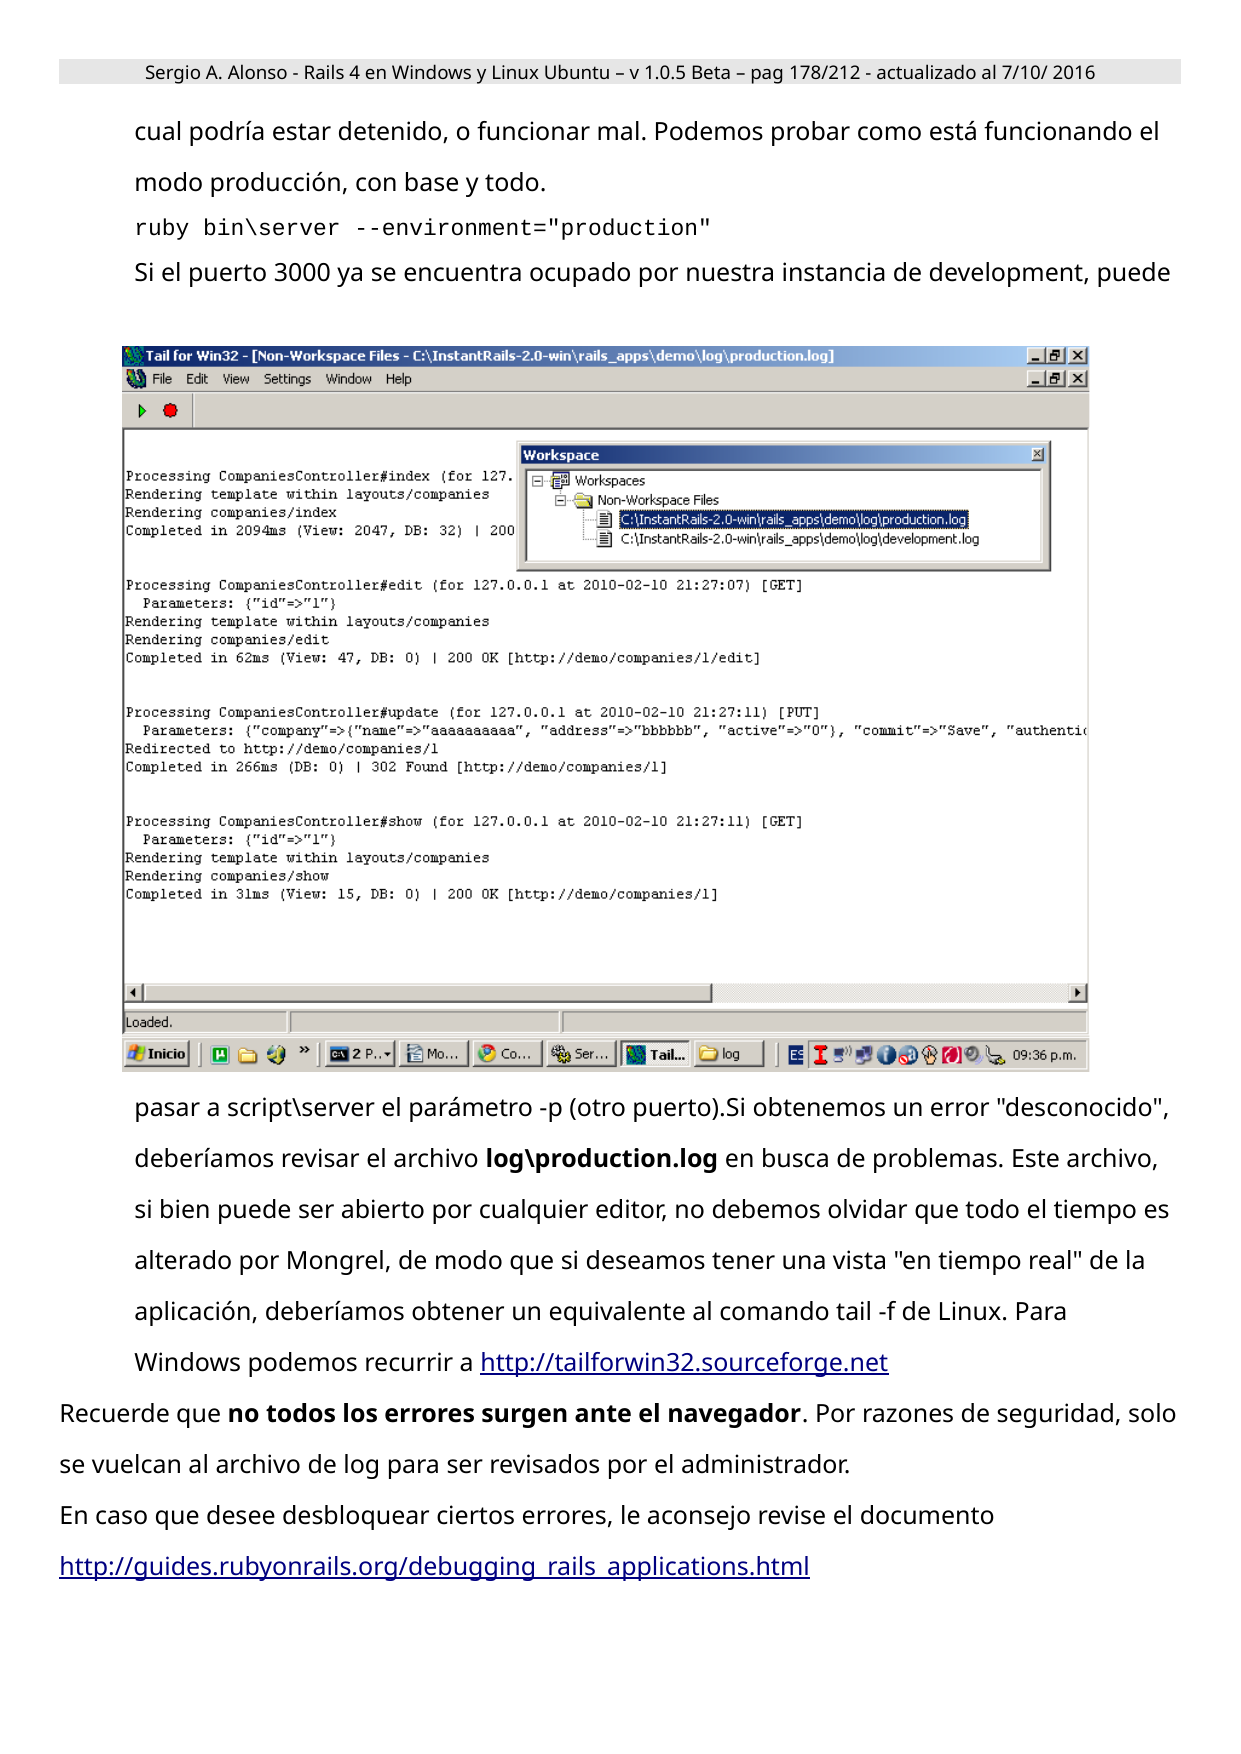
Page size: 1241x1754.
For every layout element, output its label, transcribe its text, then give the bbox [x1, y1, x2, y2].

list cual podría estar detenido, o funcionar mal. Podemos probar como está funcionando el modo producción, con base y todo. [97, 114, 1181, 199]
list Si el puerto 3000 ya se encuentra ocupado por nuestra instancia de development, puede pasar a script\server el parámetro -p (otro puerto).Si obtenemos un error "desconocido", deberíamos revisar el archivo log\production.log en busca de problemas. Este archivo, si bien puede ser abierto por cualquier editor, no debemos olvidar que todo el tiempo es alterado por Mongrel, de modo que si deseamos tener una vista "en tiempo real" de la aplicación, deberíamos obtener un equivalente al comando tail -f de Linux. Para Windows podemos recurrir a http://tailforwin32.sourceforge.net [97, 254, 1181, 1378]
text Recuerde que no todos los errores surgen ante el navegador. Por razones de seguridad, solo se vuelcan al archivo de log para ser revisados por el administrador. [59, 1396, 1181, 1481]
text En caso que desee desbloquear ciertos errores, le aconsejo revise el documento http://guides.rubyonrails.org/debugging_rails_applications.html [59, 1498, 1181, 1583]
list ruby bin\server --environment="production" [97, 216, 1181, 242]
picture [122, 346, 1090, 1072]
